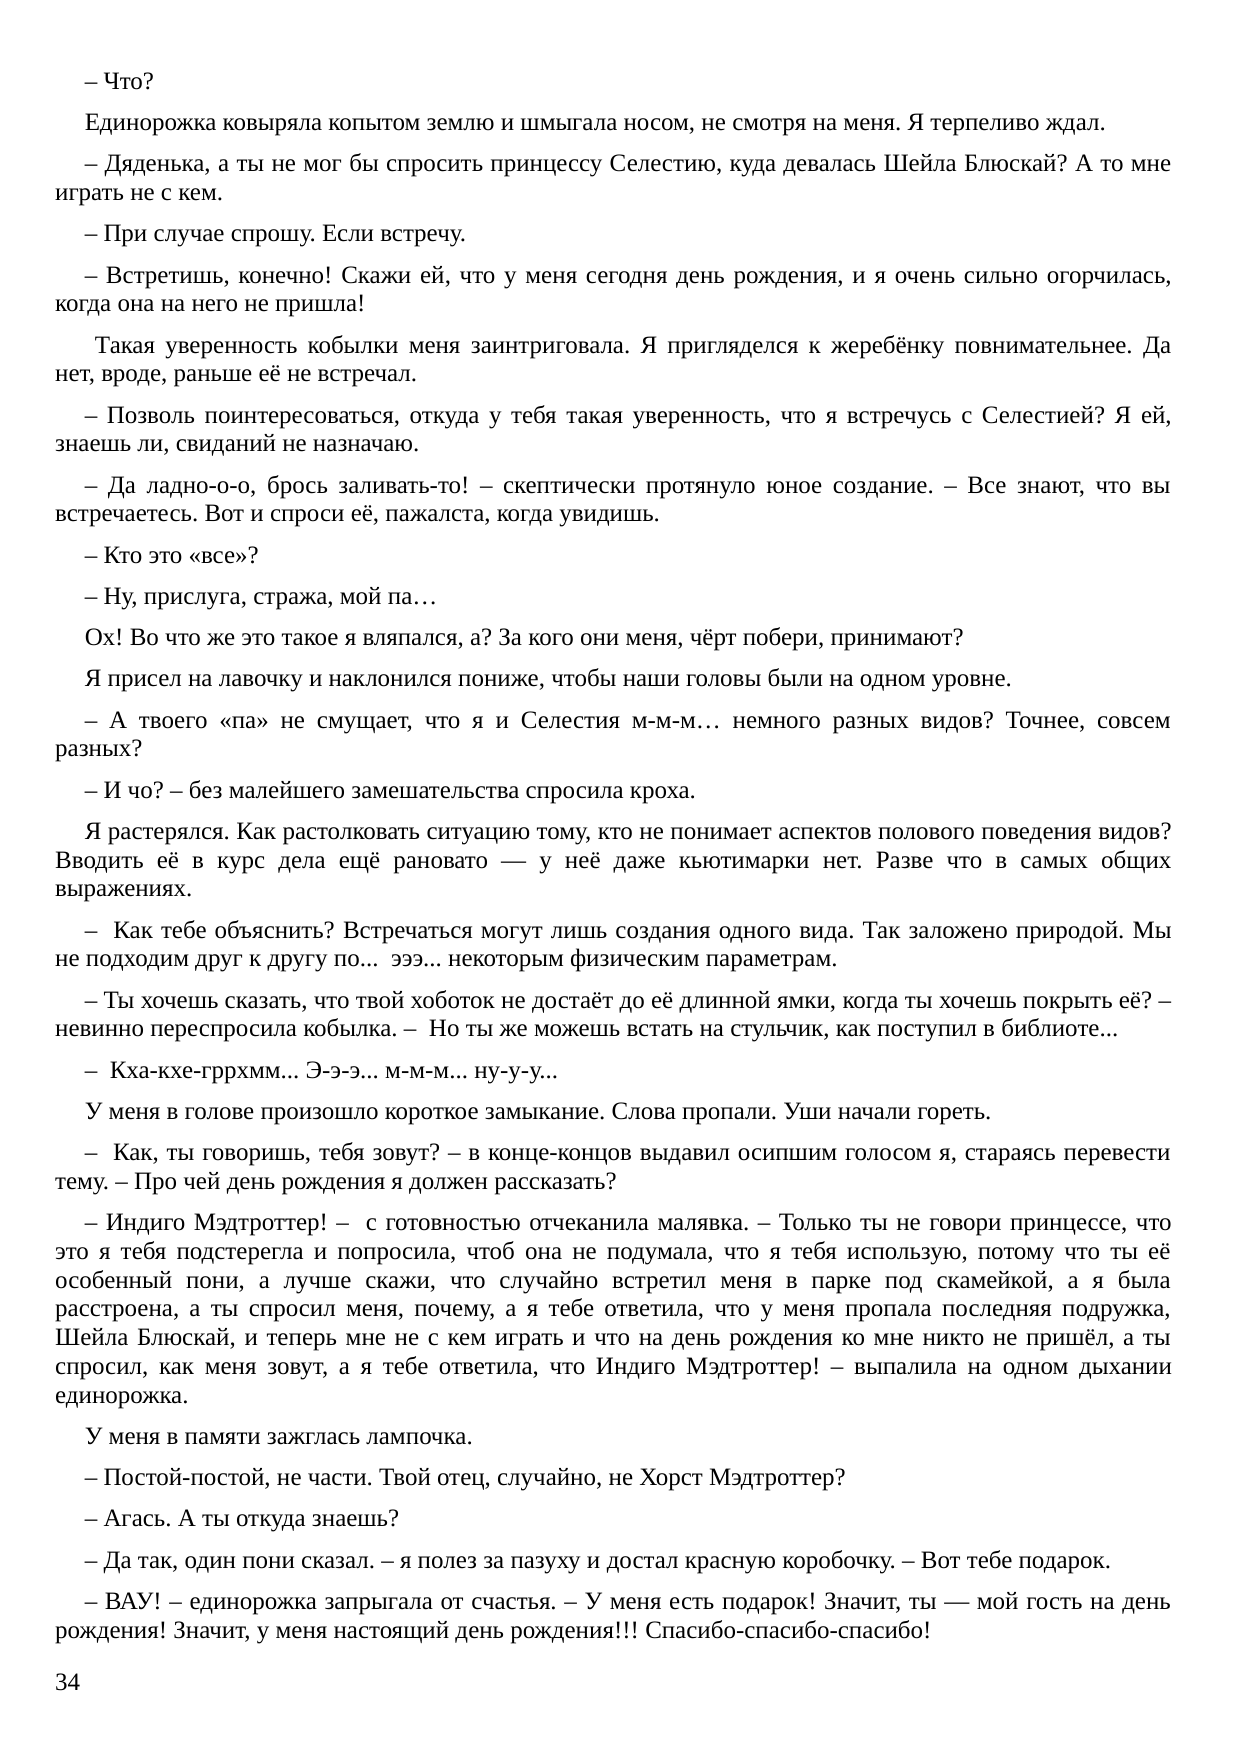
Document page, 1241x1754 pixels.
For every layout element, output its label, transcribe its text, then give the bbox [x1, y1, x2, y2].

text – Постой-постой, не части. Твой отец, случайно, не Хорст Мэдтроттер? [55, 1462, 1173, 1491]
text – При случае спрошу. Если встречу. [55, 218, 1173, 247]
text Единорожка ковыряла копытом землю и шмыгала носом, не смотря на меня. Я терпеливо ждал. [55, 107, 1173, 136]
text – Позволь поинтересоваться, откуда у тебя такая уверенность, что я встречусь с Селестией? Я ей, знаешь ли, свиданий не назначаю. [55, 400, 1173, 457]
text – Как тебе объяснить? Встречаться могут лишь создания одного вида. Так заложено природой. Мы не подходим друг к другу по... эээ... некоторым физическим параметрам. [55, 915, 1173, 972]
text Я присел на лавочку и наклонился пониже, чтобы наши головы были на одном уровне. [55, 663, 1173, 692]
text – И чо? – без малейшего замешательства спросила кроха. [55, 775, 1173, 803]
text – Кха-кхе-гррхмм... Э-э-э... м-м-м... ну-у-у... [55, 1055, 1173, 1083]
text У меня в голове произошло короткое замыкание. Слова пропали. Уши начали гореть. [55, 1096, 1173, 1125]
text Ох! Во что же это такое я вляпался, а? За кого они меня, чёрт побери, принимают? [55, 622, 1173, 651]
text – Да ладно-о-о, брось заливать-то! – скептически протянуло юное создание. – Все знают, что вы встречаетесь. Вот и спроси её, пажалста, когда увидишь. [55, 470, 1173, 527]
text Я растерялся. Как растолковать ситуацию тому, кто не понимает аспектов полового поведения видов? Вводить её в курс дела ещё рановато — у неё даже кьютимарки нет. Разве что в самых общих выражениях. [55, 816, 1173, 902]
text – Кто это «все»? [55, 540, 1173, 568]
text – Дяденька, а ты не мог бы спросить принцессу Селестию, куда девалась Шейла Блюскай? А то мне играть не с кем. [55, 148, 1173, 206]
text – Что? [55, 66, 1173, 95]
text – ВАУ! – единорожка запрыгала от счастья. – У меня есть подарок! Значит, ты — мой гость на день рождения! Значит, у меня настоящий день рождения!!! Спасибо-спасибо-спасибо! [55, 1586, 1173, 1643]
text – Как, ты говоришь, тебя зовут? – в конце-концов выдавил осипшим голосом я, стараясь перевести тему. – Про чей день рождения я должен рассказать? [55, 1137, 1173, 1195]
text – Индиго Мэдтроттер! – с готовностью отчеканила малявка. – Только ты не говори принцессе, что это я тебя подстерегла и попросила, чтоб она не подумала, что я тебя использую, потому что ты её особенный пони, а лучше скажи, что случайно встретил меня в парке под скамейкой, а я была расстроена, а ты спросил меня, почему, а я тебе ответила, что у меня пропала последняя подружка, Шейла Блюскай, и теперь мне не с кем играть и что на день рождения ко мне никто не пришёл, а ты спросил, как меня зовут, а я тебе ответила, что Индиго Мэдтроттер! – выпалила на одном дыхании единорожка. [55, 1207, 1173, 1408]
text – Да так, один пони сказал. – я полез за пазуху и достал красную коробочку. – Вот тебе подарок. [55, 1545, 1173, 1573]
text – Агась. А ты откуда знаешь? [55, 1503, 1173, 1532]
text – Ты хочешь сказать, что твой хоботок не достаёт до её длинной ямки, когда ты хочешь покрыть её? – невинно переспросила кобылка. – Но ты же можешь встать на стульчик, как поступил в библиоте... [55, 985, 1173, 1042]
text У меня в памяти зажглась лампочка. [55, 1421, 1173, 1450]
text – Ну, прислуга, стража, мой па… [55, 581, 1173, 610]
text – Встретишь, конечно! Скажи ей, что у меня сегодня день рождения, и я очень сильно огорчилась, когда она на него не пришла! [55, 260, 1173, 317]
text Такая уверенность кобылки меня заинтриговала. Я пригляделся к жеребёнку повнимательнее. Да нет, вроде, раньше её не встречал. [55, 330, 1173, 387]
text – А твоего «па» не смущает, что я и Селестия м-м-м… немного разных видов? Точнее, совсем разных? [55, 705, 1173, 762]
